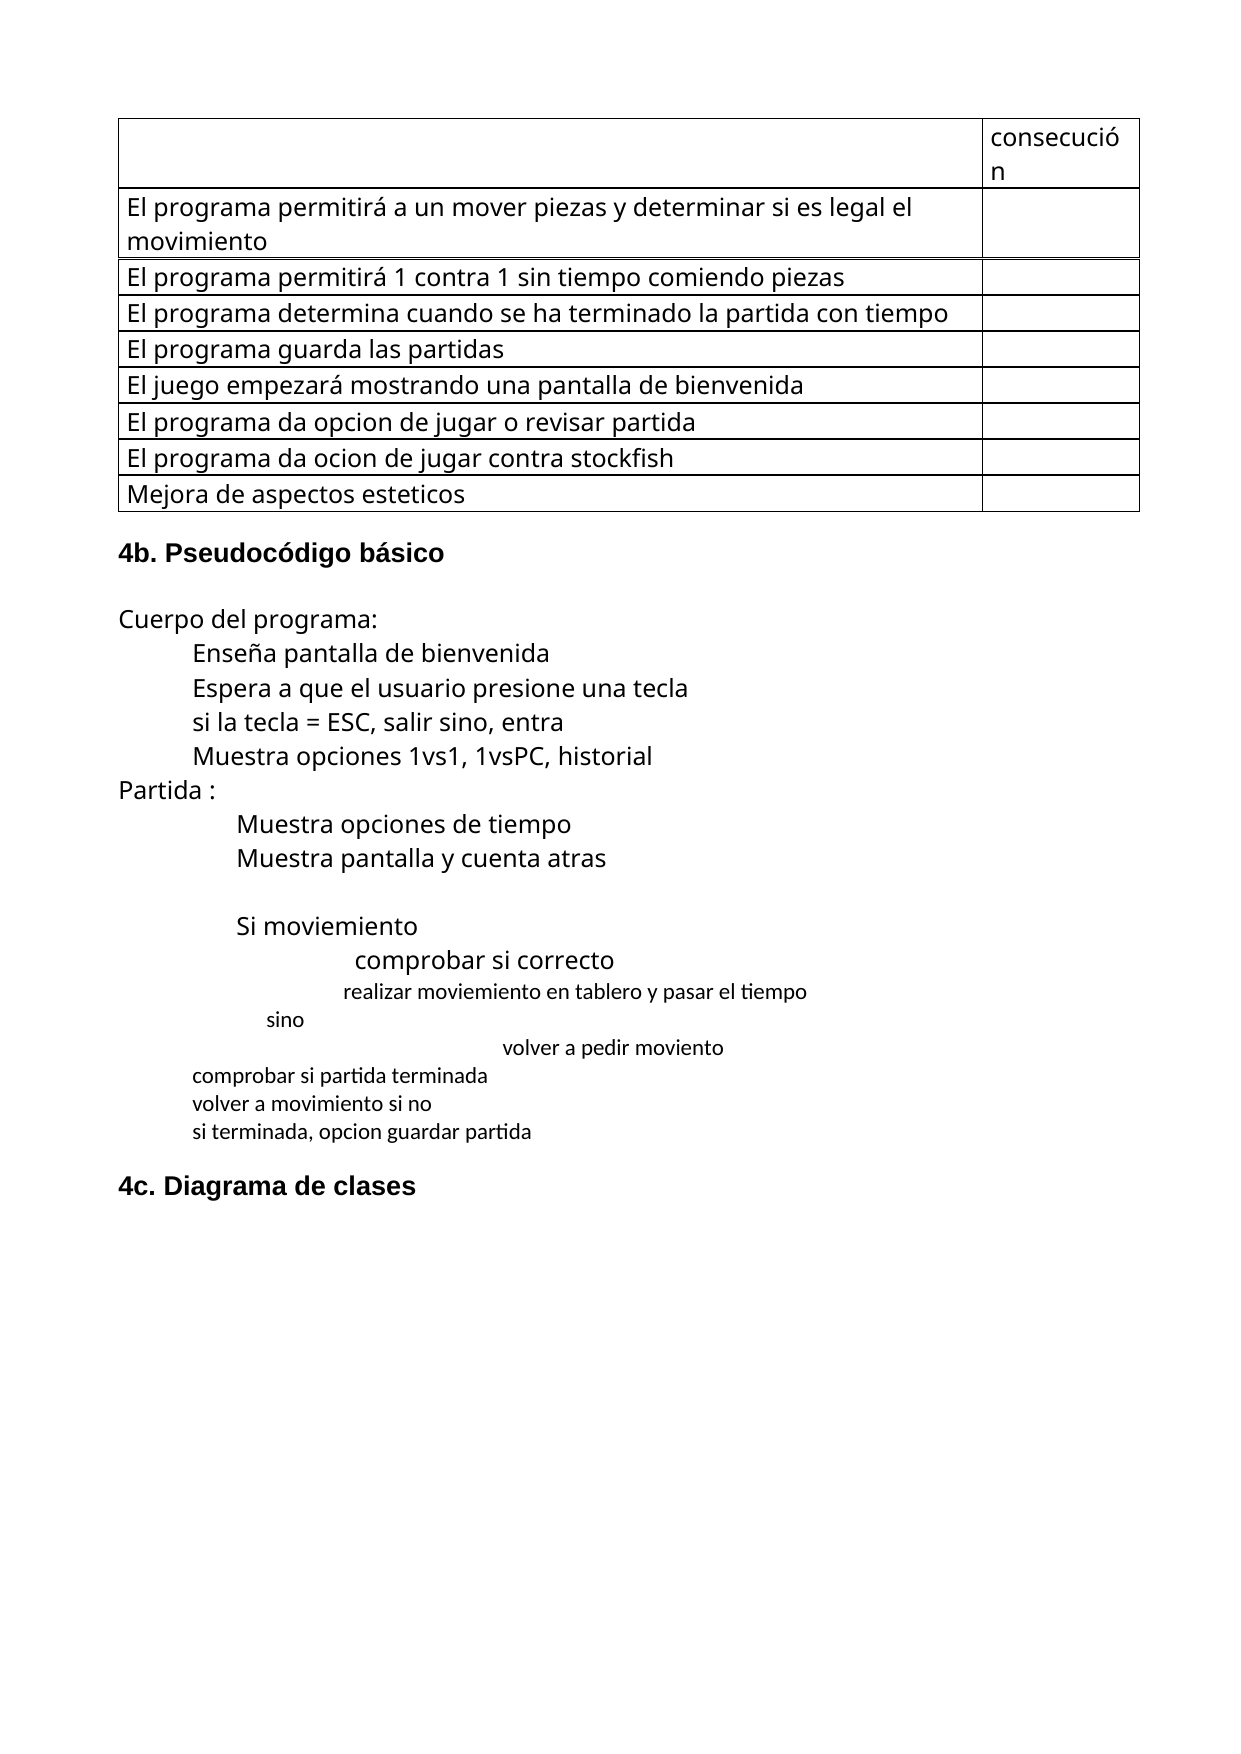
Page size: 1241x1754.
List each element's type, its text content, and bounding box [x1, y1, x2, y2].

text 4b. Pseudocódigo básico [118, 537, 1122, 568]
text si terminada, opcion guardar partida [192, 1117, 1122, 1145]
table_header [119, 119, 982, 187]
table_cell El programa determina cuando se ha terminado la partida con tiempo [119, 296, 982, 330]
text Si moviemiento [118, 909, 1122, 943]
table_cell [983, 189, 1139, 257]
table_cell El juego empezará mostrando una pantalla de bienvenida [119, 368, 982, 402]
table_cell [983, 404, 1139, 438]
text comprobar si partida terminada [192, 1061, 1122, 1089]
table_cell [983, 296, 1139, 330]
table_header consecución [983, 119, 1139, 187]
text realizar moviemiento en tablero y pasar el tiempo [343, 977, 1122, 1005]
table_cell [983, 476, 1139, 511]
table_cell El programa guarda las partidas [119, 332, 982, 366]
text Partida : [118, 772, 1122, 806]
text Cuerpo del programa: [118, 602, 1122, 636]
table_cell [983, 440, 1139, 474]
text Muestra opciones de tiempo [118, 806, 1122, 841]
text Enseña pantalla de bienvenida [192, 636, 1122, 670]
text Muestra opciones 1vs1, 1vsPC, historial [192, 738, 1122, 772]
text si la tecla = ESC, salir sino, entra [192, 704, 1122, 738]
table_cell El programa permitirá a un mover piezas y determinar si es legal el movimiento [119, 189, 982, 257]
text volver a movimiento si no [192, 1089, 1122, 1117]
table_cell El programa permitirá 1 contra 1 sin tiempo comiendo piezas [119, 260, 982, 294]
table_cell El programa da ocion de jugar contra stockfish [119, 440, 982, 474]
text comprobar si correcto [118, 943, 1122, 977]
text 4c. Diagrama de clases [118, 1170, 1122, 1201]
text Muestra pantalla y cuenta atras [118, 841, 1122, 874]
table_cell [983, 332, 1139, 366]
table_cell [983, 260, 1139, 294]
text Espera a que el usuario presione una tecla [192, 670, 1122, 704]
table_cell El programa da opcion de jugar o revisar partida [119, 404, 982, 438]
table_cell Mejora de aspectos esteticos [119, 476, 982, 511]
text sino [266, 1005, 1122, 1033]
text volver a pedir moviento [266, 1033, 1122, 1061]
table_cell [983, 368, 1139, 402]
